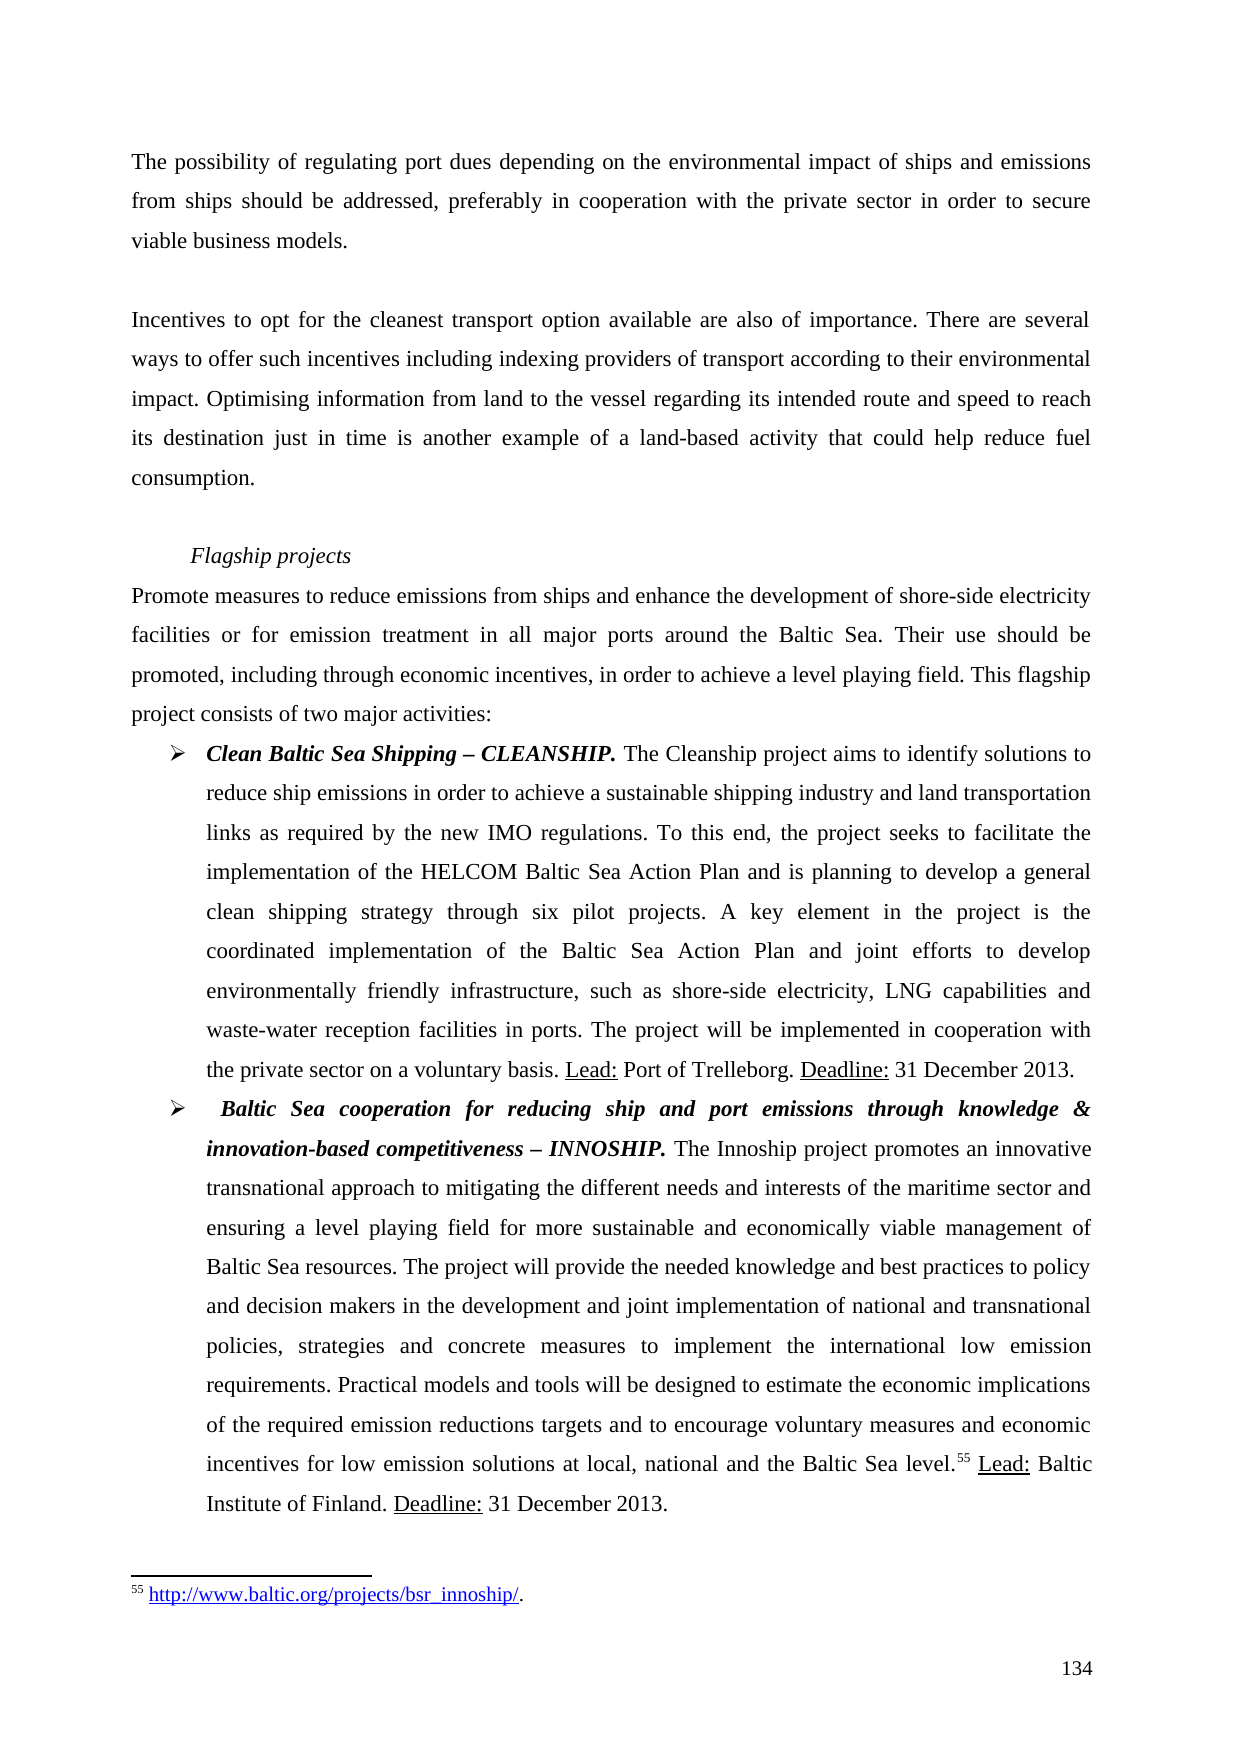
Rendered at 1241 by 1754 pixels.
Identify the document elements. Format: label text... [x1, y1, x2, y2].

list Clean Baltic Sea Shipping – CLEANSHIP. The Cleanship project aims to identify solutions to reduce ship emissions in order to achieve a sustainable shipping industry and land transportation links as required by the new IMO regulations. To this end, the project seeks to facilitate the implementation of the HELCOM Baltic Sea Action Plan and is planning to develop a general clean shipping strategy through six pilot projects. A key element in the project is the coordinated implementation of the Baltic Sea Action Plan and joint efforts to develop environmentally friendly infrastructure, such as shore-side electricity, LNG capabilities and waste-water reception facilities in ports. The project will be implemented in cooperation with the private sector on a voluntary basis. Lead: Port of Trelleborg. Deadline: 31 December 2013. [169, 740, 1092, 1082]
text The possibility of regulating port dues depending on the environmental impact of ships and emissions from ships should be addressed, preferably in cooperation with the private sector in order to secure viable business models. [131, 148, 1092, 253]
text Incentives to opt for the cleanest transport option available are also of importance. There are several ways to offer such incentives including indexing providers of transport according to their environmental impact. Optimising information from land to the vessel regarding its intended route and speed to reach its destination just in time is another example of a land-based activity that could help reduce fuel consumption. [131, 306, 1092, 490]
text Flagship projects [131, 542, 1092, 569]
list Baltic Sea cooperation for reducing ship and port emissions through knowledge & innovation-based competitiveness – INNOSHIP. The Innoship project promotes an innovative transnational approach to mitigating the different needs and interests of the maritime sector and ensuring a level playing field for more sustainable and economically viable management of Baltic Sea resources. The project will provide the needed knowledge and best practices to policy and decision makers in the development and joint implementation of national and transnational policies, strategies and concrete measures to implement the international low emission requirements. Practical models and tools will be designed to estimate the economic implications of the required emission reductions targets and to encourage voluntary measures and economic incentives for low emission solutions at local, national and the Baltic Sea level. Lead: Baltic Institute of Finland. Deadline: 31 December 2013. [169, 1095, 1092, 1516]
list http://www.baltic.org/projects/bsr_innoship/. [131, 1582, 1092, 1606]
text Promote measures to reduce emissions from ships and enhance the development of shore-side electricity facilities or for emission treatment in all major ports around the Baltic Sea. Their use should be promoted, including through economic incentives, in order to achieve a level playing field. This flagship project consists of two major activities: [131, 582, 1092, 727]
